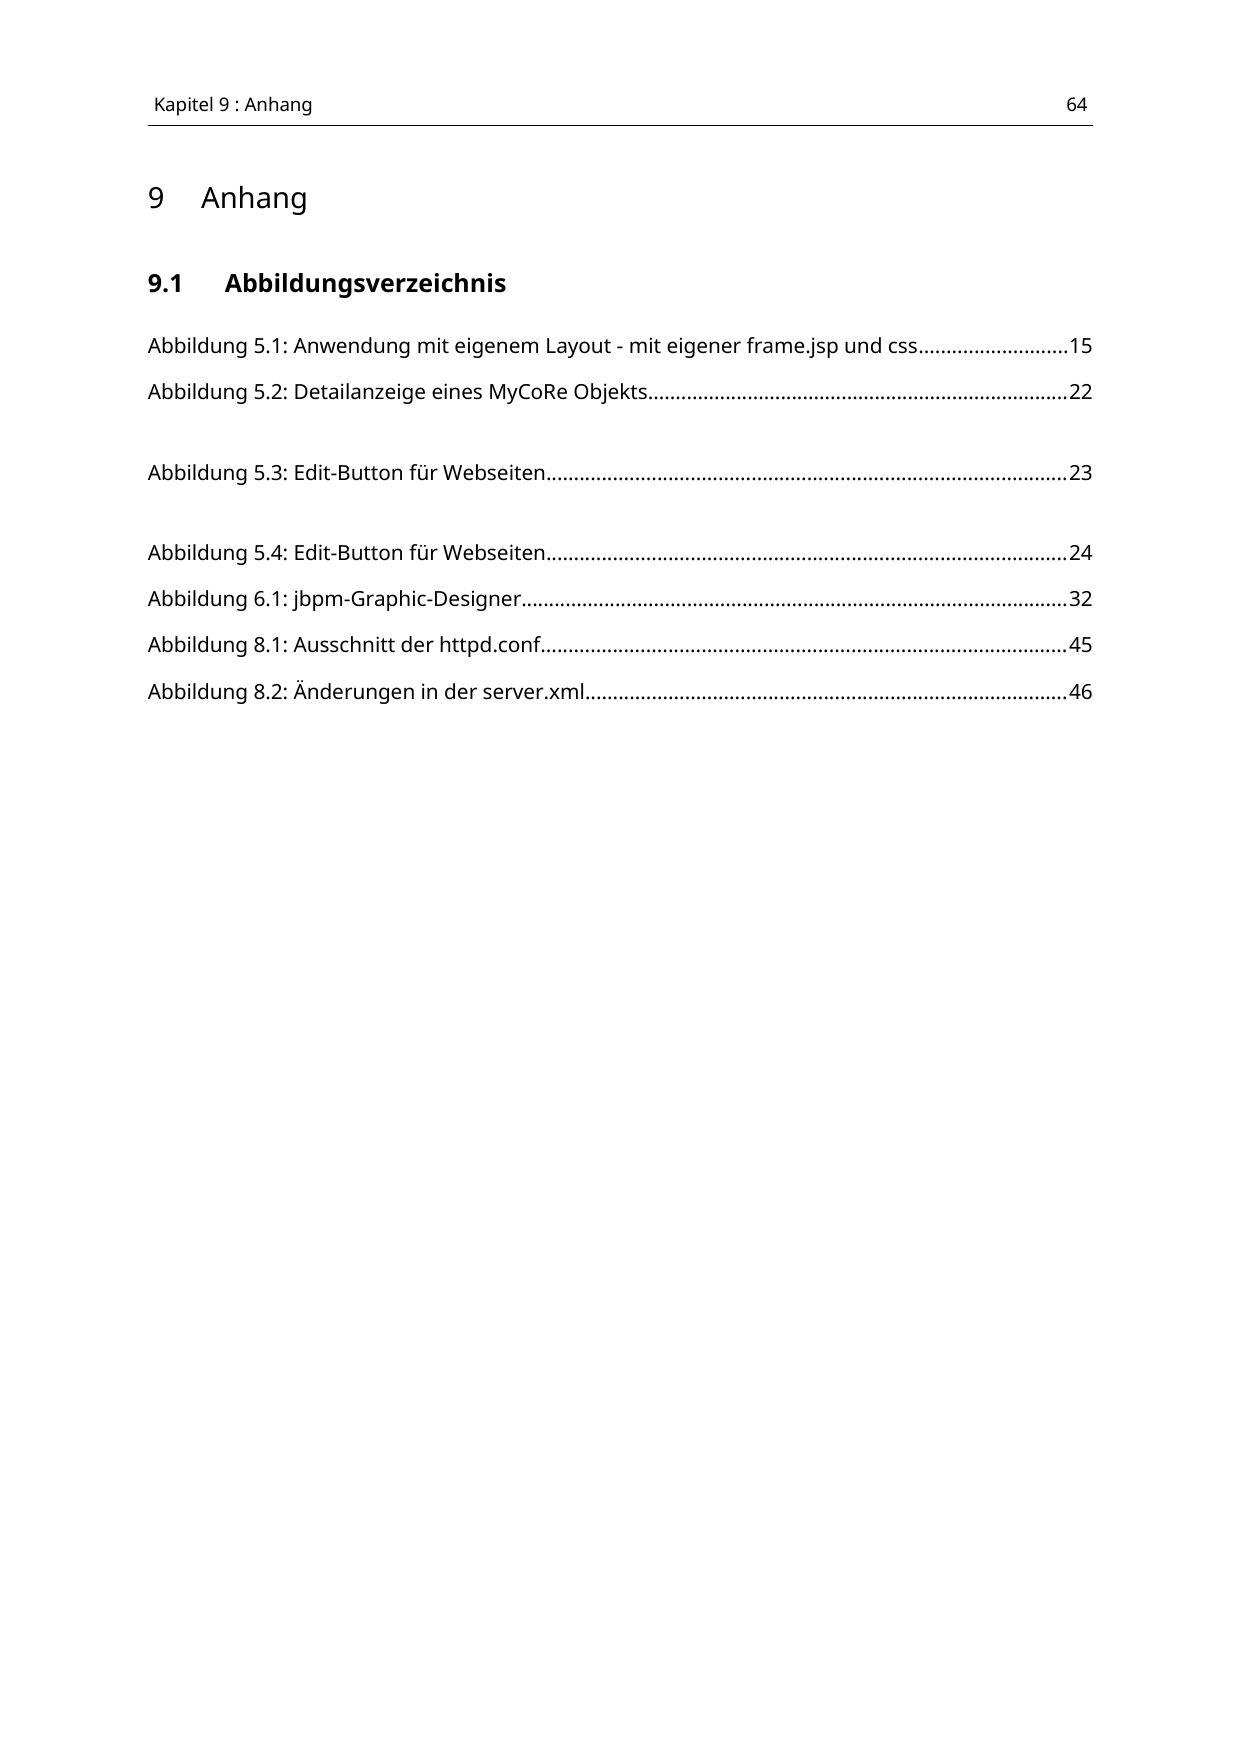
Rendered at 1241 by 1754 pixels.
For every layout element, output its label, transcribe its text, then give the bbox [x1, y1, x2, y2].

text Abbildung 5.1: Anwendung mit eigenem Layout - mit eigener frame.jsp und css 15 [148, 331, 1092, 359]
subtitle Anhang [148, 177, 1092, 217]
text Abbildung 8.2: Änderungen in der server.xml 46 [148, 677, 1092, 705]
text Abbildung 5.3: Edit-Button für Webseiten 23 [148, 424, 1092, 486]
text Abbildung 6.1: jbpm-Graphic-Designer 32 [148, 584, 1092, 612]
text Abbildung 5.4: Edit-Button für Webseiten 24 [148, 504, 1092, 566]
text Abbildung 8.1: Ausschnitt der httpd.conf 45 [148, 631, 1092, 659]
subtitle Abbildungsverzeichnis [148, 266, 1092, 300]
text Abbildung 5.2: Detailanzeige eines MyCoRe Objekts 22 [148, 377, 1092, 406]
